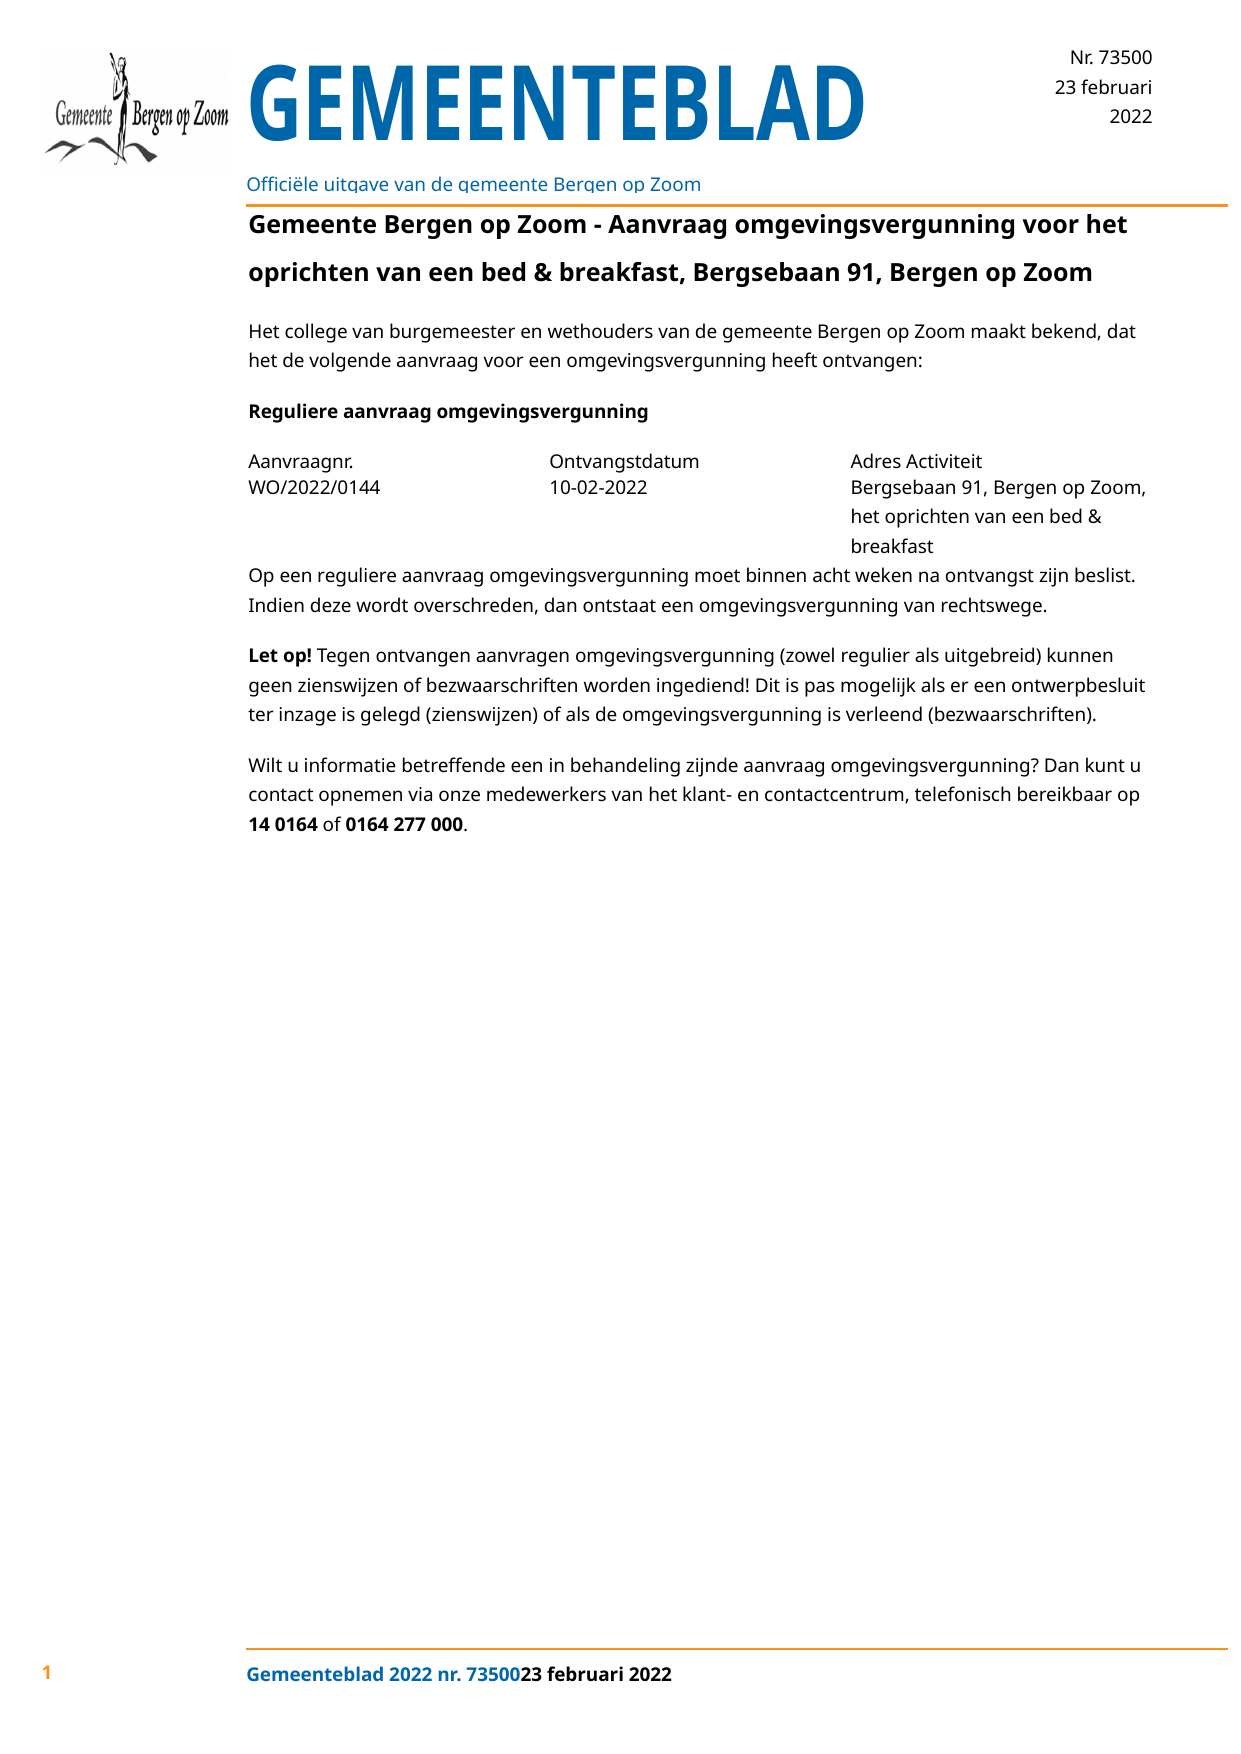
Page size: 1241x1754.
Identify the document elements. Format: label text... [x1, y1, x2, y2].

table_cell 10-02-2022 [549, 474, 850, 559]
text Reguliere aanvraag omgevingsvergunning [248, 398, 1152, 424]
table_header Adres Activiteit [850, 449, 1152, 474]
text Wilt u informatie betreffende een in behandeling zijnde aanvraag omgevingsvergunning? Dan kunt u contact opnemen via onze medewerkers van het klant- en contactcentrum, telefonisch bereikbaar op 14 0164 of 0164 277 000. [248, 752, 1152, 837]
table_header Ontvangstdatum [549, 449, 850, 474]
text Het college van burgemeester en wethouders van de gemeente Bergen op Zoom maakt bekend, dat het de volgende aanvraag voor een omgevingsvergunning heeft ontvangen: [248, 318, 1152, 373]
picture [41, 47, 231, 172]
text Op een reguliere aanvraag omgevingsvergunning moet binnen acht weken na ontvangst zijn beslist. Indien deze wordt overschreden, dan ontstaat een omgevingsvergunning van rechtswege. [248, 562, 1152, 618]
text Gemeente Bergen op Zoom - Aanvraag omgevingsvergunning voor het oprichten van een bed & breakfast, Bergsebaan 91, Bergen op Zoom [248, 207, 1152, 288]
table_header Aanvraagnr. [248, 449, 549, 474]
table_cell Bergsebaan 91, Bergen op Zoom, het oprichten van een bed & breakfast [850, 474, 1152, 559]
table_cell WO/2022/0144 [248, 474, 549, 559]
text Let op! Tegen ontvangen aanvragen omgevingsvergunning (zowel regulier als uitgebreid) kunnen geen zienswijzen of bezwaarschriften worden ingediend! Dit is pas mogelijk als er een ontwerpbesluit ter inzage is gelegd (zienswijzen) of als de omgevingsvergunning is verleend (bezwaarschriften). [248, 642, 1152, 727]
